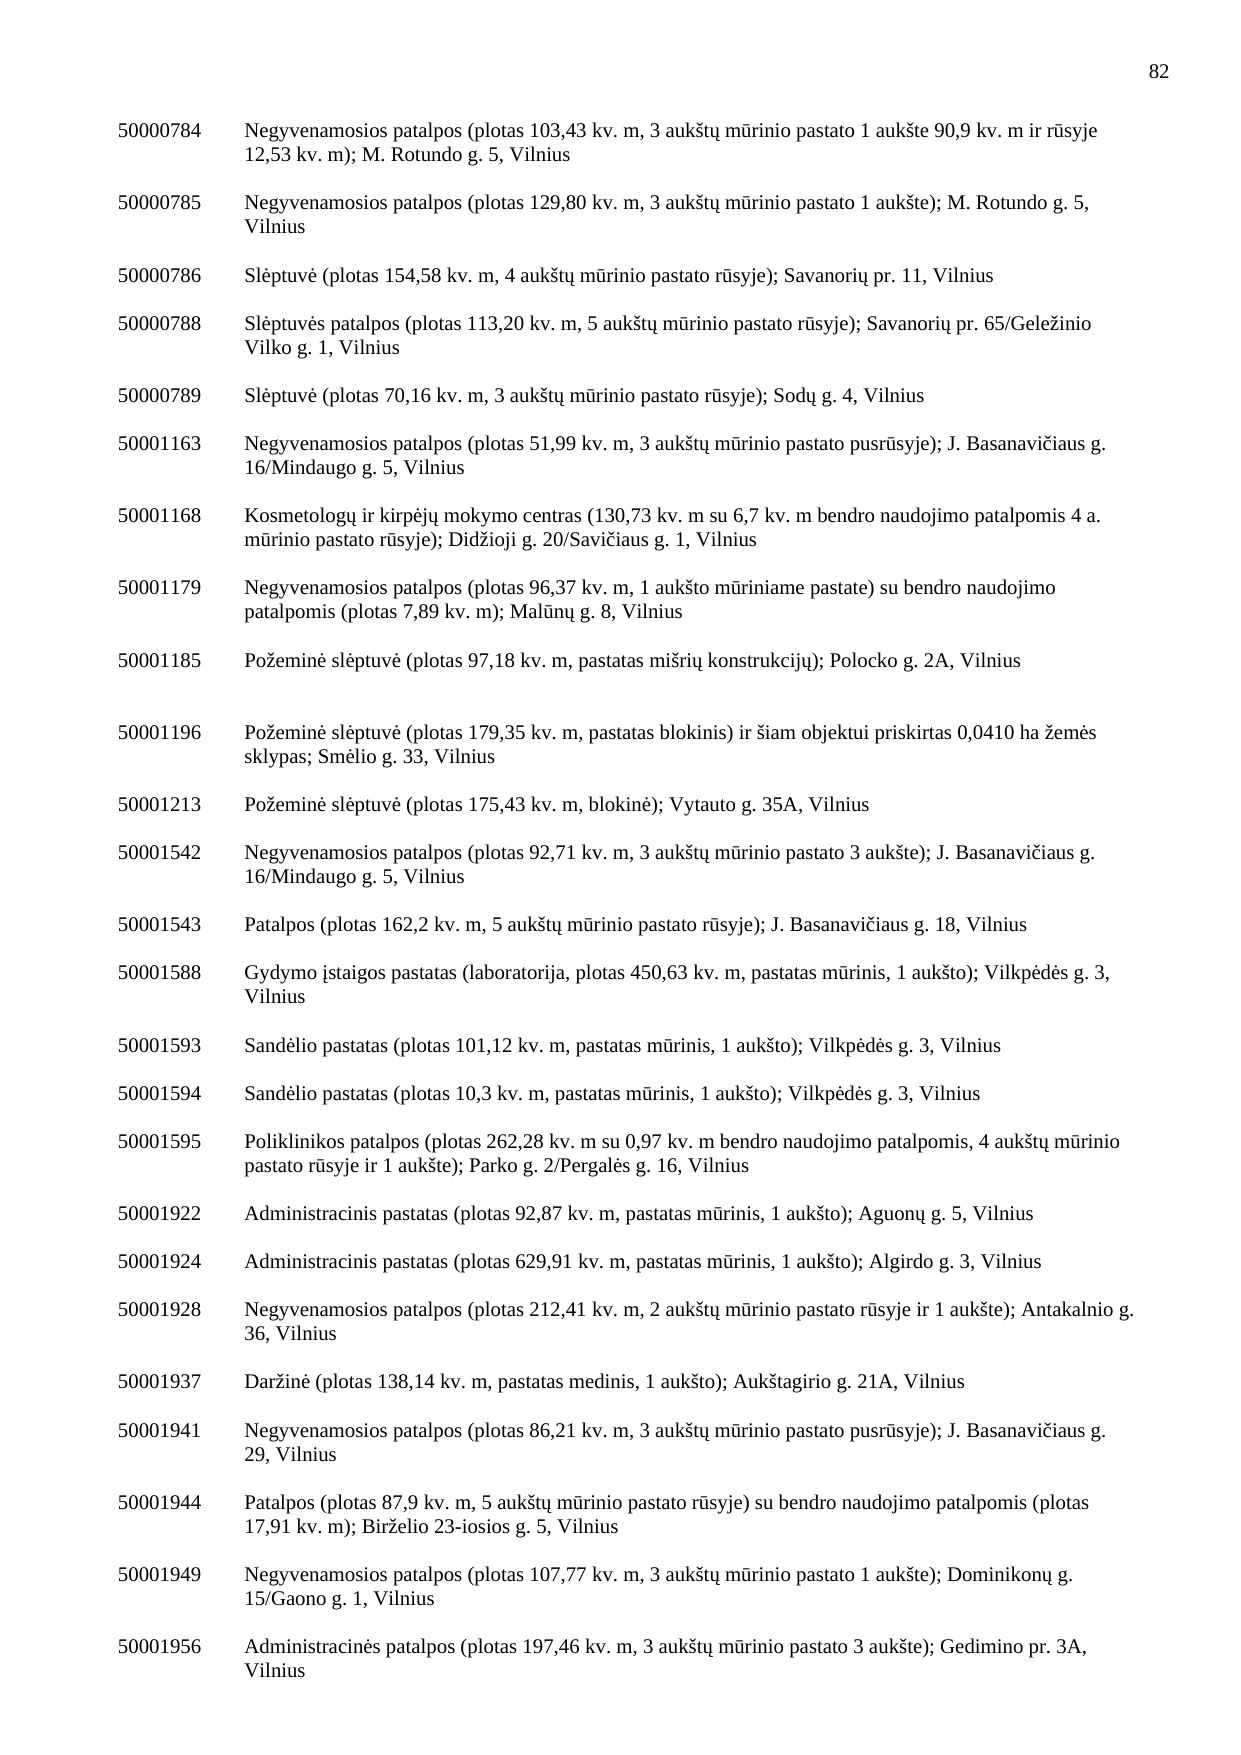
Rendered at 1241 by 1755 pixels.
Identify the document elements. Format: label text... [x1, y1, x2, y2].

table_cell [101, 287, 1198, 311]
table_cell [1163, 263, 1178, 287]
table_cell 50001937 [101, 1369, 233, 1393]
table_cell [1148, 383, 1163, 407]
table_cell [1148, 1490, 1163, 1538]
table_cell [1198, 1345, 1240, 1369]
table_cell [1198, 1177, 1240, 1201]
table_cell [101, 1009, 1198, 1032]
table_cell [1198, 1490, 1240, 1538]
table_cell [1198, 190, 1240, 238]
table_cell [1198, 1369, 1240, 1393]
table_cell Požeminė slėptuvė (plotas 175,43 kv. m, blokinė); Vytauto g. 35A, Vilnius [233, 792, 1148, 816]
table_cell [1163, 1490, 1178, 1538]
table_cell [1193, 840, 1198, 888]
table_cell [1163, 190, 1178, 238]
table_cell [1178, 960, 1192, 1008]
table_cell Administracinis pastatas (plotas 92,87 kv. m, pastatas mūrinis, 1 aukšto); Aguonų g. 5, Vilnius [233, 1201, 1148, 1225]
table_cell [1198, 1249, 1240, 1273]
table_cell 50000785 [101, 190, 233, 238]
table_cell [101, 166, 1198, 190]
table_cell [1148, 431, 1163, 479]
table_cell [101, 816, 1198, 840]
table_cell 50001941 [101, 1418, 233, 1466]
table_cell [1148, 1081, 1163, 1105]
table_cell [1163, 503, 1178, 551]
table_cell [1163, 383, 1178, 407]
table_cell [1178, 912, 1192, 936]
table_cell [1163, 1369, 1178, 1393]
table_cell [1163, 792, 1178, 816]
table_cell [1148, 118, 1163, 166]
table_cell [1198, 1394, 1240, 1417]
table_cell [1163, 720, 1178, 768]
table_cell [1198, 1225, 1240, 1249]
table_cell [1193, 383, 1198, 407]
table_cell Negyvenamosios patalpos (plotas 96,37 kv. m, 1 aukšto mūriniame pastate) su bendro naudojimo patalpomis (plotas 7,89 kv. m); Malūnų g. 8, Vilnius [233, 575, 1148, 623]
table_cell Patalpos (plotas 87,9 kv. m, 5 aukštų mūrinio pastato rūsyje) su bendro naudojimo patalpomis (plotas 17,91 kv. m); Birželio 23-iosios g. 5, Vilnius [233, 1490, 1148, 1538]
table_cell [1198, 263, 1240, 287]
table_cell [1193, 912, 1198, 936]
table_cell [1198, 1057, 1240, 1081]
table_cell [1148, 1562, 1163, 1610]
table_cell [1163, 648, 1178, 672]
table_cell [1163, 1249, 1178, 1273]
table_cell [1198, 1105, 1240, 1129]
table_cell [1178, 431, 1192, 479]
table_cell [1198, 792, 1240, 816]
table_cell [1198, 960, 1240, 1008]
table_cell [1198, 1297, 1240, 1345]
table_cell Požeminė slėptuvė (plotas 179,35 kv. m, pastatas blokinis) ir šiam objektui priskirtas 0,0410 ha žemės sklypas; Smėlio g. 33, Vilnius [233, 720, 1148, 768]
table_cell [1148, 1369, 1163, 1393]
table_cell [1193, 1249, 1198, 1273]
table_cell [1198, 359, 1240, 383]
table_cell [1198, 1466, 1240, 1490]
table_cell Kosmetologų ir kirpėjų mokymo centras (130,73 kv. m su 6,7 kv. m bendro naudojimo patalpomis 4 a. mūrinio pastato rūsyje); Didžioji g. 20/Savičiaus g. 1, Vilnius [233, 503, 1148, 551]
table_cell 50000784 [101, 118, 233, 166]
table_cell [1178, 383, 1192, 407]
table_cell 50001922 [101, 1201, 233, 1225]
table_cell [1148, 263, 1163, 287]
table_cell [1178, 263, 1192, 287]
table_cell [1198, 672, 1240, 696]
table_cell [1148, 1249, 1163, 1273]
table_cell [1198, 1129, 1240, 1177]
table_cell [1163, 1634, 1178, 1682]
table_cell [1163, 431, 1178, 479]
table_cell [1198, 551, 1240, 575]
table_cell [1198, 912, 1240, 936]
table_cell [1178, 720, 1192, 768]
table_cell [1163, 575, 1178, 623]
table_cell [1148, 720, 1163, 768]
table_cell [101, 1466, 1198, 1490]
table_cell [1198, 407, 1240, 431]
table_cell [1198, 1562, 1240, 1610]
table_cell [101, 936, 1198, 960]
table_cell 50001949 [101, 1562, 233, 1610]
table_cell 50000786 [101, 263, 233, 287]
table_cell [1148, 503, 1163, 551]
table_cell [101, 1394, 1198, 1417]
table_cell [1193, 1081, 1198, 1105]
table_cell 50000789 [101, 383, 233, 407]
table_cell [1198, 1538, 1240, 1562]
table_cell [1178, 118, 1192, 166]
table_cell [1178, 1562, 1192, 1610]
table_cell [1193, 1369, 1198, 1393]
table_cell [1178, 1369, 1192, 1393]
table_cell [1198, 936, 1240, 960]
table_cell Negyvenamosios patalpos (plotas 51,99 kv. m, 3 aukštų mūrinio pastato pusrūsyje); J. Basanavičiaus g. 16/Mindaugo g. 5, Vilnius [233, 431, 1148, 479]
table_cell [101, 624, 1198, 647]
table_cell [1163, 118, 1178, 166]
table_cell Negyvenamosios patalpos (plotas 212,41 kv. m, 2 aukštų mūrinio pastato rūsyje ir 1 aukšte); Antakalnio g. 36, Vilnius [233, 1297, 1148, 1345]
table_cell [1198, 1081, 1240, 1105]
table_cell [1198, 503, 1240, 551]
table_cell [101, 1610, 1198, 1634]
table_cell [1163, 1562, 1178, 1610]
table_cell Negyvenamosios patalpos (plotas 86,21 kv. m, 3 aukštų mūrinio pastato pusrūsyje); J. Basanavičiaus g. 29, Vilnius [233, 1418, 1148, 1466]
table_cell [101, 407, 1198, 431]
table_cell Daržinė (plotas 138,14 kv. m, pastatas medinis, 1 aukšto); Aukštagirio g. 21A, Vilnius [233, 1369, 1148, 1393]
table_cell [1163, 1297, 1178, 1345]
table_cell [101, 1273, 1198, 1297]
table_cell [1163, 311, 1178, 359]
table_cell [1178, 1033, 1192, 1057]
table_cell [1198, 118, 1240, 166]
table_cell [1193, 1297, 1198, 1345]
table_cell [101, 672, 1198, 696]
table_cell [1178, 311, 1192, 359]
table_cell Požeminė slėptuvė (plotas 97,18 kv. m, pastatas mišrių konstrukcijų); Polocko g. 2A, Vilnius [233, 648, 1148, 672]
table_cell [101, 1345, 1198, 1369]
table_cell [1193, 1201, 1198, 1225]
table_cell [1198, 1201, 1240, 1225]
table_cell 50001928 [101, 1297, 233, 1345]
table_cell [1178, 1418, 1192, 1466]
table_cell [1178, 1249, 1192, 1273]
table_cell [1193, 1418, 1198, 1466]
table_cell [1178, 1129, 1192, 1177]
table_cell [1193, 1033, 1198, 1057]
table_cell [101, 239, 1198, 262]
table_cell Slėptuvė (plotas 70,16 kv. m, 3 aukštų mūrinio pastato rūsyje); Sodų g. 4, Vilnius [233, 383, 1148, 407]
table_cell [1148, 1297, 1163, 1345]
table_cell [101, 1177, 1198, 1201]
table_cell [1178, 190, 1192, 238]
table_cell [1198, 696, 1240, 720]
table_cell [1178, 1201, 1192, 1225]
table_cell [1198, 720, 1240, 768]
table_cell [101, 359, 1198, 383]
table_cell [1193, 118, 1198, 166]
table_cell 50001924 [101, 1249, 233, 1273]
table_cell [1198, 1033, 1240, 1057]
table_cell Slėptuvė (plotas 154,58 kv. m, 4 aukštų mūrinio pastato rūsyje); Savanorių pr. 11, Vilnius [233, 263, 1148, 287]
table_cell [1148, 1201, 1163, 1225]
table_cell [1163, 1129, 1178, 1177]
table_cell 50001593 [101, 1033, 233, 1057]
table_cell Administracinės patalpos (plotas 197,46 kv. m, 3 aukštų mūrinio pastato 3 aukšte); Gedimino pr. 3A, Vilnius [233, 1634, 1148, 1682]
table_cell [1163, 1418, 1178, 1466]
table_cell [1198, 816, 1240, 840]
table_cell [1163, 912, 1178, 936]
table_cell [1178, 503, 1192, 551]
table_cell 50001543 [101, 912, 233, 936]
table_cell 50001179 [101, 575, 233, 623]
table_cell [1148, 912, 1163, 936]
table_cell [1193, 1634, 1198, 1682]
table_cell [101, 551, 1198, 575]
table_cell [1163, 840, 1178, 888]
table_cell [1198, 239, 1240, 262]
table_cell [1193, 311, 1198, 359]
table_cell [1193, 960, 1198, 1008]
table_cell [1178, 1297, 1192, 1345]
table_cell [1193, 503, 1198, 551]
table_cell [1193, 263, 1198, 287]
table_cell Negyvenamosios patalpos (plotas 92,71 kv. m, 3 aukštų mūrinio pastato 3 aukšte); J. Basanavičiaus g. 16/Mindaugo g. 5, Vilnius [233, 840, 1148, 888]
table_cell [1178, 840, 1192, 888]
table_cell 50001542 [101, 840, 233, 888]
table_cell [1198, 1273, 1240, 1297]
table_cell [1178, 1634, 1192, 1682]
table_cell [1148, 792, 1163, 816]
table_cell [1193, 431, 1198, 479]
table_cell [1163, 1033, 1178, 1057]
table_cell [101, 1105, 1198, 1129]
table_cell Negyvenamosios patalpos (plotas 107,77 kv. m, 3 aukštų mūrinio pastato 1 aukšte); Dominikonų g. 15/Gaono g. 1, Vilnius [233, 1562, 1148, 1610]
table_cell [1193, 1490, 1198, 1538]
table_cell 50000788 [101, 311, 233, 359]
table_cell [1193, 190, 1198, 238]
table_cell [1163, 960, 1178, 1008]
table_cell [101, 1538, 1198, 1562]
table_cell [1148, 575, 1163, 623]
table_cell [1193, 792, 1198, 816]
table_cell [1198, 383, 1240, 407]
table_cell [1178, 1081, 1192, 1105]
table_cell 50001956 [101, 1634, 233, 1682]
table_cell [1193, 720, 1198, 768]
table_cell [1198, 648, 1240, 672]
table_cell Poliklinikos patalpos (plotas 262,28 kv. m su 0,97 kv. m bendro naudojimo patalpomis, 4 aukštų mūrinio pastato rūsyje ir 1 aukšte); Parko g. 2/Pergalės g. 16, Vilnius [233, 1129, 1148, 1177]
table_cell [1148, 840, 1163, 888]
table_cell [1178, 792, 1192, 816]
table_cell [1198, 431, 1240, 479]
table_cell [1148, 311, 1163, 359]
table_cell [1198, 287, 1240, 311]
table_cell Slėptuvės patalpos (plotas 113,20 kv. m, 5 aukštų mūrinio pastato rūsyje); Savanorių pr. 65/Geležinio Vilko g. 1, Vilnius [233, 311, 1148, 359]
table_cell [1193, 648, 1198, 672]
table_cell [1148, 1634, 1163, 1682]
table_cell Sandėlio pastatas (plotas 101,12 kv. m, pastatas mūrinis, 1 aukšto); Vilkpėdės g. 3, Vilnius [233, 1033, 1148, 1057]
table_cell [1198, 1610, 1240, 1634]
table_cell [1178, 1490, 1192, 1538]
table_cell [101, 1225, 1198, 1249]
table_cell Negyvenamosios patalpos (plotas 103,43 kv. m, 3 aukštų mūrinio pastato 1 aukšte 90,9 kv. m ir rūsyje 12,53 kv. m); M. Rotundo g. 5, Vilnius [233, 118, 1148, 166]
table_cell [1178, 648, 1192, 672]
table_cell 50001185 [101, 648, 233, 672]
table_cell [1198, 624, 1240, 647]
table_cell [1163, 1081, 1178, 1105]
table_cell Sandėlio pastatas (plotas 10,3 kv. m, pastatas mūrinis, 1 aukšto); Vilkpėdės g. 3, Vilnius [233, 1081, 1148, 1105]
table_cell [1163, 1201, 1178, 1225]
table_cell [101, 888, 1198, 912]
table_cell [1193, 1562, 1198, 1610]
table_cell [1148, 1418, 1163, 1466]
table_cell 50001196 [101, 720, 233, 768]
table_cell [1193, 575, 1198, 623]
table_cell 50001163 [101, 431, 233, 479]
table_cell Negyvenamosios patalpos (plotas 129,80 kv. m, 3 aukštų mūrinio pastato 1 aukšte); M. Rotundo g. 5, Vilnius [233, 190, 1163, 238]
table_cell [1198, 888, 1240, 912]
table_cell Administracinis pastatas (plotas 629,91 kv. m, pastatas mūrinis, 1 aukšto); Algirdo g. 3, Vilnius [233, 1249, 1148, 1273]
table_cell [1198, 1634, 1240, 1682]
table_cell 50001588 [101, 960, 233, 1008]
table_cell [1148, 648, 1163, 672]
table_cell [101, 1057, 1198, 1081]
table_cell [1198, 840, 1240, 888]
table_cell [1198, 768, 1240, 792]
table_cell 50001595 [101, 1129, 233, 1177]
table_cell [1198, 1009, 1240, 1032]
table_cell 50001944 [101, 1490, 233, 1538]
table_cell 50001168 [101, 503, 233, 551]
table_cell [101, 768, 1198, 792]
table_cell [1178, 575, 1192, 623]
table_cell Gydymo įstaigos pastatas (laboratorija, plotas 450,63 kv. m, pastatas mūrinis, 1 aukšto); Vilkpėdės g. 3, Vilnius [233, 960, 1148, 1008]
table_cell [1148, 1129, 1163, 1177]
table_cell [1198, 166, 1240, 190]
table_cell 50001594 [101, 1081, 233, 1105]
table_cell [101, 479, 1198, 503]
table_cell [1148, 960, 1163, 1008]
table_cell 50001213 [101, 792, 233, 816]
table_cell [1198, 311, 1240, 359]
table_cell [1193, 1129, 1198, 1177]
table_cell [1198, 479, 1240, 503]
table_cell [1198, 1418, 1240, 1466]
table_cell Patalpos (plotas 162,2 kv. m, 5 aukštų mūrinio pastato rūsyje); J. Basanavičiaus g. 18, Vilnius [233, 912, 1148, 936]
table_cell [1198, 575, 1240, 623]
table_cell [101, 696, 1198, 720]
table_cell [1148, 1033, 1163, 1057]
